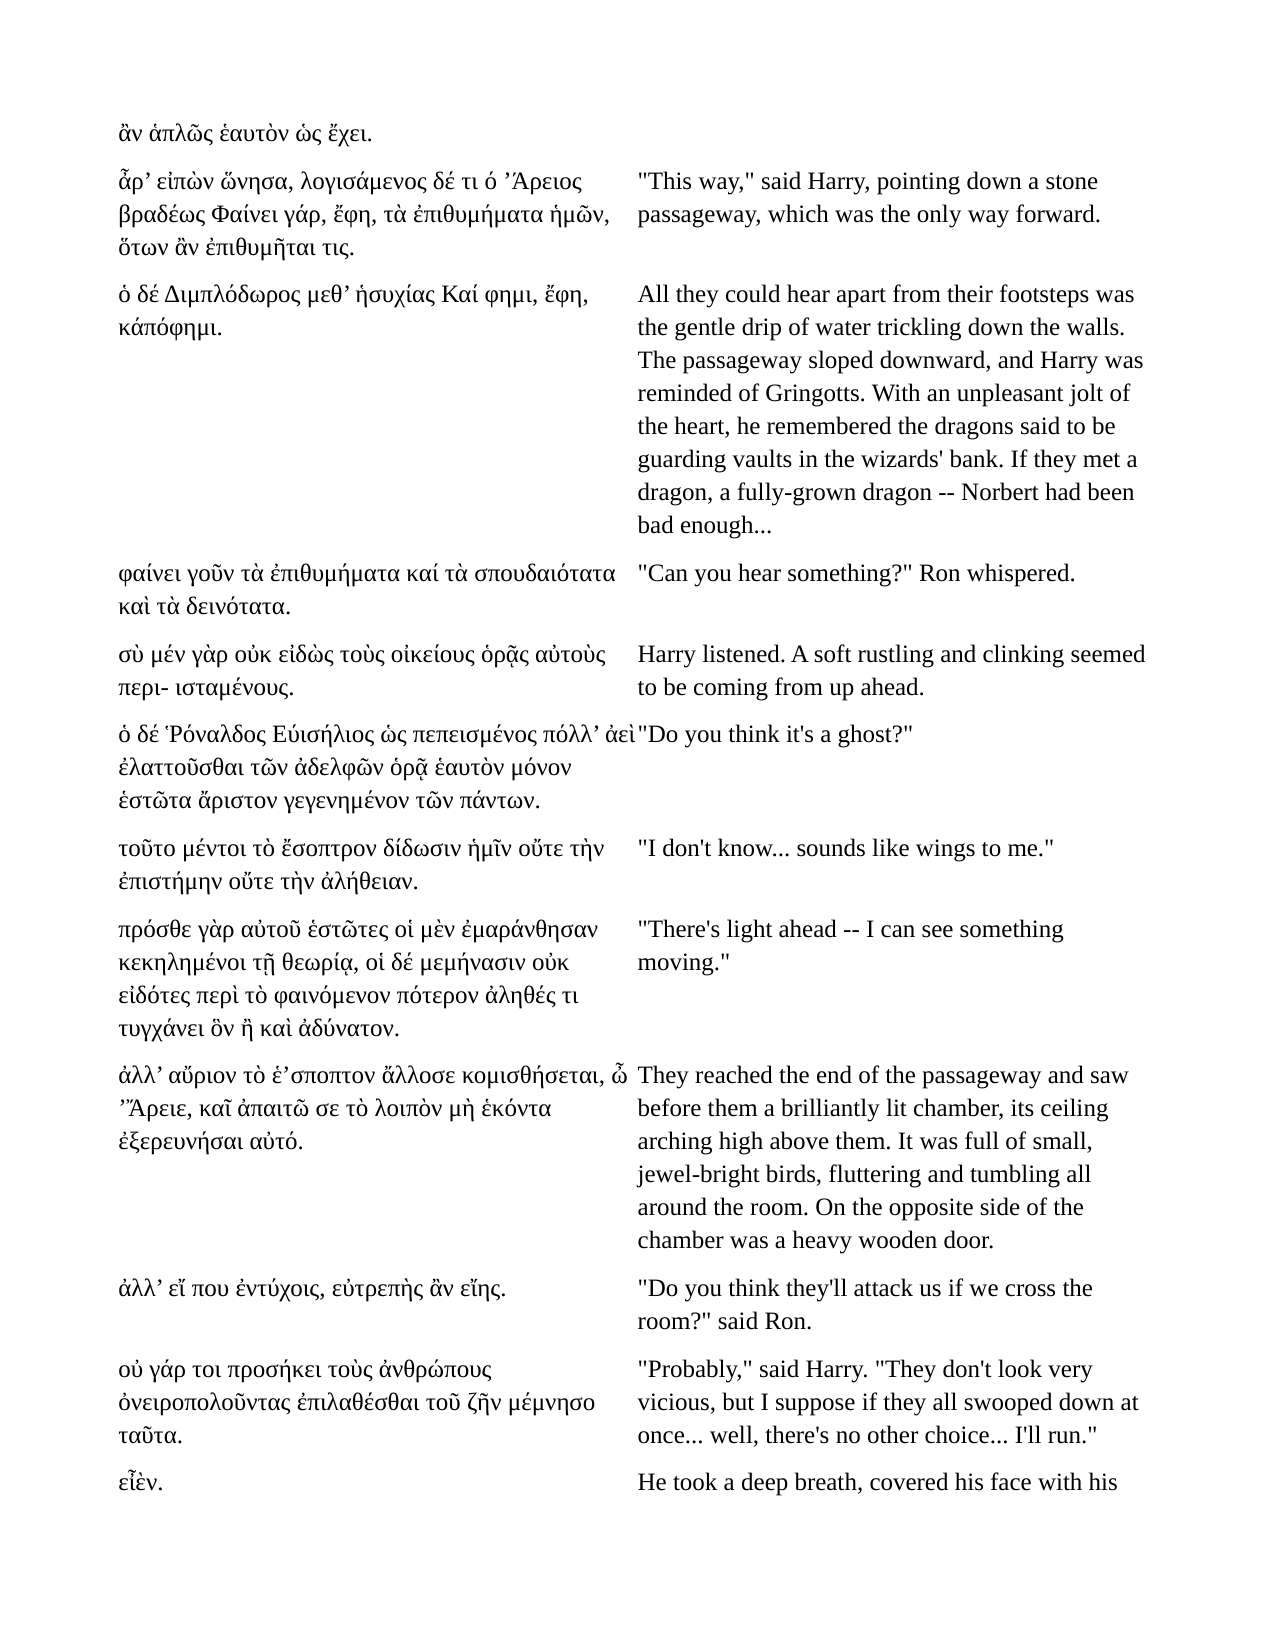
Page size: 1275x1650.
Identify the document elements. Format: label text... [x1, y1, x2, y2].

table_cell ἀλλ’ αὔριον τὸ ἑ’σποπτον ἄλλοσε κομισθήσεται, ὦ ’Ἄρειε, καῖ ἀπαιτῶ σε τὸ λοιπὸν μὴ ἑκόντα ἐξερευνήσαι αὐτό. [118, 1060, 637, 1273]
table_cell He took a deep breath, covered his face with his [638, 1467, 1157, 1515]
table_cell [638, 118, 1157, 166]
table_cell They reached the end of the passageway and saw before them a brilliantly lit chamber, its ceiling arching high above them. It was full of small, jewel-bright birds, fluttering and tumbling all around the room. On the opposite side of the chamber was a heavy wooden door. [638, 1060, 1157, 1273]
table_cell ἂν ἁπλῶς ἑαυτὸν ὡς ἔχει. [118, 118, 637, 166]
table_cell πρόσθε γὰρ αὐτοῦ ἑστῶτες οἱ μὲν ἐμαράνθησαν κεκηλημένοι τῇ θεωρίᾳ, οἱ δέ μεμήνασιν οὐκ εἰδότες περὶ τὸ φαινόμενον πότερον ἀληθές τι τυγχάνει ὃν ἢ καὶ ἀδύνατον. [118, 914, 637, 1060]
table_cell ὁ δέ Ῥόναλδος Εύισήλιος ὡς πεπεισμένος πόλλ’ ἀεὶ ἐλαττοῦσθαι τῶν ἀδελφῶν ὁρᾷ ἑαυτὸν μόνον ἑστῶτα ἄριστον γεγενημένον τῶν πάντων. [118, 719, 637, 833]
table_cell εἶὲν. [118, 1467, 637, 1515]
table_cell ἆρ’ εἰπὼν ὥνησα, λογισάμενος δέ τι ό ’Άρειος βραδέως Φαίνει γάρ, ἔφη, τὰ ἐπιθυμήματα ἡμῶν, ὅτων ἂν ἐπιθυμῆται τις. [118, 166, 637, 279]
table_cell ὁ δέ Διμπλόδωρος μεθ’ ἡσυχίας Καί φημι, ἔφη, κάπόφημι. [118, 279, 637, 558]
table_cell Harry listened. A soft rustling and clinking seemed to be coming from up ahead. [638, 639, 1157, 719]
table_cell "Probably," said Harry. "They don't look very vicious, but I suppose if they all swooped down at once... well, there's no other choice... I'll run." [638, 1354, 1157, 1467]
table_cell "Can you hear something?" Ron whispered. [638, 558, 1157, 639]
table_cell φαίνει γοῦν τὰ ἐπιθυμήματα καί τὰ σπουδαιότατα καὶ τὰ δεινότατα. [118, 558, 637, 639]
table_cell ἀλλ’ εἴ που ἐντύχοις, εὐτρεπὴς ἂν εἴης. [118, 1273, 637, 1354]
table_cell "Do you think they'll attack us if we cross the room?" said Ron. [638, 1273, 1157, 1354]
table_cell σὺ μέν γὰρ οὐκ εἰδὼς τοὺς οἰκείους ὁρᾷς αὐτοὺς περι- ισταμένους. [118, 639, 637, 719]
table_cell "There's light ahead -- I can see something moving." [638, 914, 1157, 1060]
table_cell All they could hear apart from their footsteps was the gentle drip of water trickling down the walls. The passageway sloped downward, and Harry was reminded of Gringotts. With an unpleasant jolt of the heart, he remembered the dragons said to be guarding vaults in the wizards' bank. If they met a dragon, a fully-grown dragon -- Norbert had been bad enough... [638, 279, 1157, 558]
table_cell "I don't know... sounds like wings to me." [638, 833, 1157, 914]
table_cell "Do you think it's a ghost?" [638, 719, 1157, 833]
table_cell "This way," said Harry, pointing down a stone passageway, which was the only way forward. [638, 166, 1157, 279]
table_cell τοῦτο μέντοι τὸ ἔσοπτρον δίδωσιν ἡμῖν οὔτε τὴν ἐπιστήμην οὔτε τὴν ἀλήθειαν. [118, 833, 637, 914]
table_cell οὐ γάρ τοι προσήκει τοὺς ἀνθρώπους ὀνειροπολοῦντας ἐπιλαθέσθαι τοῦ ζῆν μέμνησο ταῦτα. [118, 1354, 637, 1467]
